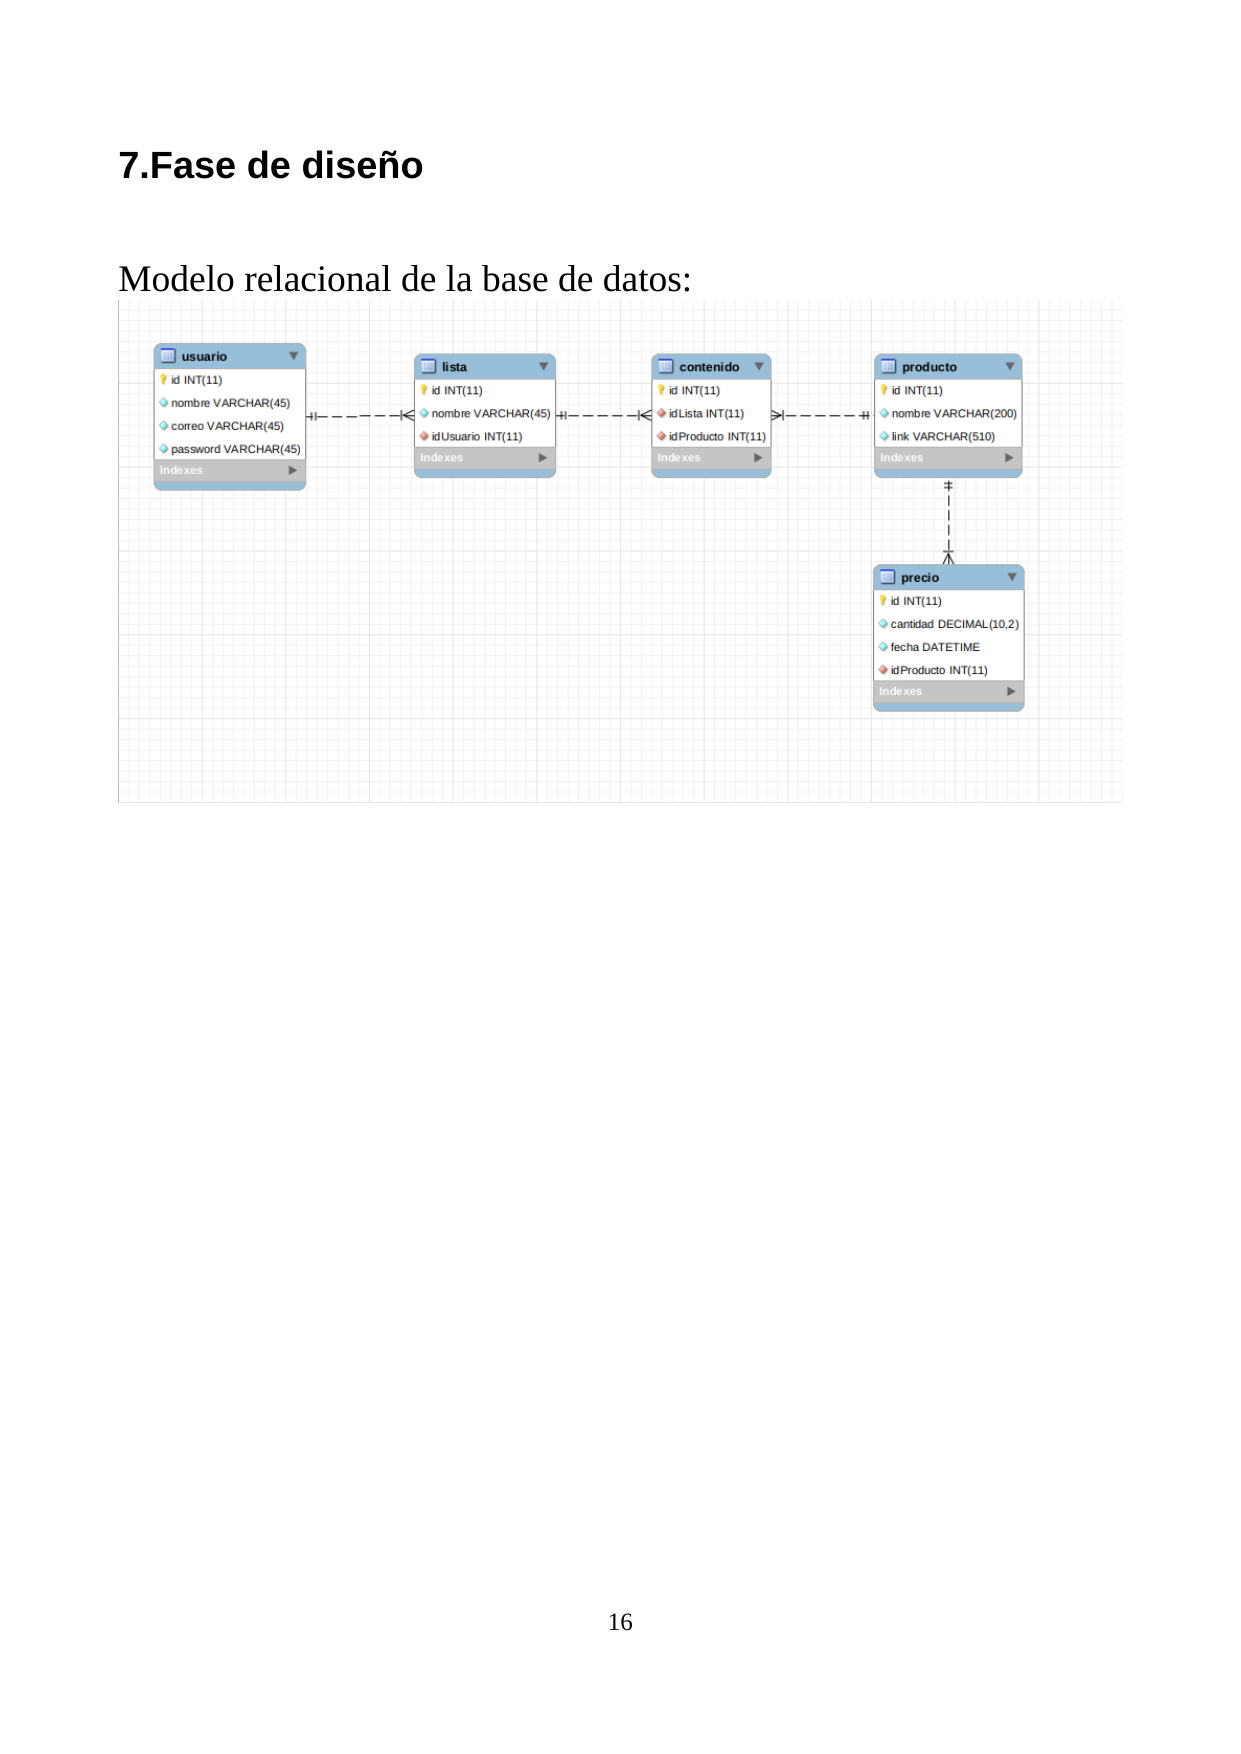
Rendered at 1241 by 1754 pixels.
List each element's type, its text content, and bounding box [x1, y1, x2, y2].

text Modelo relacional de la base de datos: [118, 257, 1122, 300]
picture [118, 300, 1123, 803]
subtitle 7.Fase de diseño [118, 143, 1122, 187]
